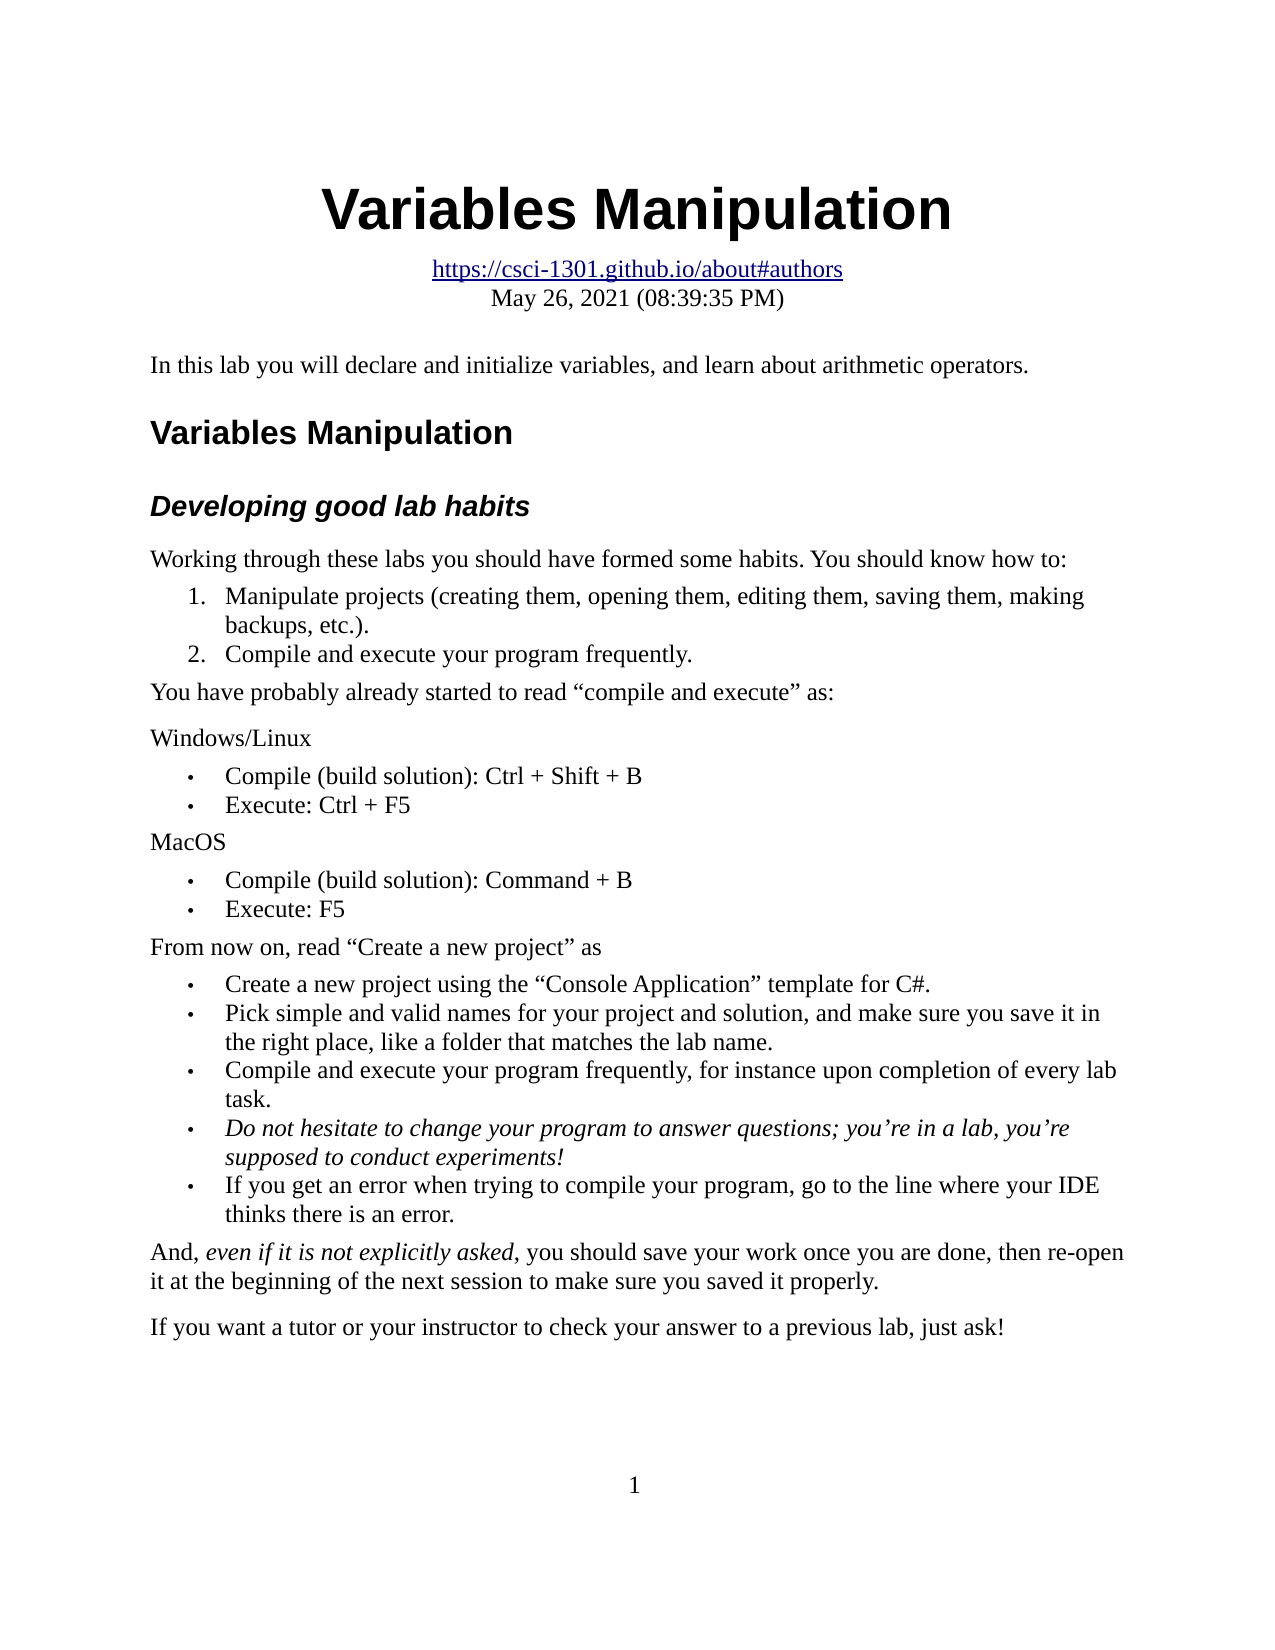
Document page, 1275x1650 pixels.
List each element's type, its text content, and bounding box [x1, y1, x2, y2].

list Compile (build solution): Ctrl + Shift + B [187, 761, 1125, 790]
text MacOS [150, 827, 1125, 856]
subtitle Variables Manipulation [150, 412, 1125, 451]
list Pick simple and valid names for your project and solution, and make sure you save it in the right place, like a folder that matches the lab name. [187, 998, 1125, 1056]
list Manipulate projects (creating them, opening them, editing them, saving them, making backups, etc.). [187, 581, 1125, 639]
text In this lab you will declare and initialize variables, and learn about arithmetic operators. [150, 350, 1125, 378]
list Compile (build solution): Command + B [187, 865, 1125, 894]
list Compile and execute your program frequently. [187, 639, 1125, 668]
list Compile and execute your program frequently, for instance upon completion of every lab task. [187, 1056, 1125, 1113]
title Variables Manipulation [150, 175, 1125, 242]
list Do not hesitate to change your program to answer questions; you’re in a lab, you’re supposed to conduct experiments! [187, 1113, 1125, 1171]
text You have probably already started to read “compile and execute” as: [150, 677, 1125, 705]
text Windows/Linux [150, 723, 1125, 752]
text If you want a tutor or your instructor to check your answer to a previous lab, just ask! [150, 1312, 1125, 1341]
list Execute: F5 [187, 894, 1125, 923]
list Execute: Ctrl + F5 [187, 790, 1125, 818]
text From now on, read “Create a new project” as [150, 932, 1125, 960]
text And, even if it is not explicitly asked, you should save your work once you are done, then re-open it at the beginning of the next session to make sure you saved it properly. [150, 1237, 1125, 1294]
subtitle Developing good lab habits [150, 489, 1125, 522]
list Create a new project using the “Console Application” template for C#. [187, 969, 1125, 998]
text Working through these labs you should have formed some habits. You should know how to: [150, 544, 1125, 572]
text https://csci-1301.github.io/about#authors [150, 254, 1125, 283]
text May 26, 2021 (08:39:35 PM) [150, 283, 1125, 312]
list If you get an error when trying to compile your program, go to the line where your IDE thinks there is an error. [187, 1171, 1125, 1228]
